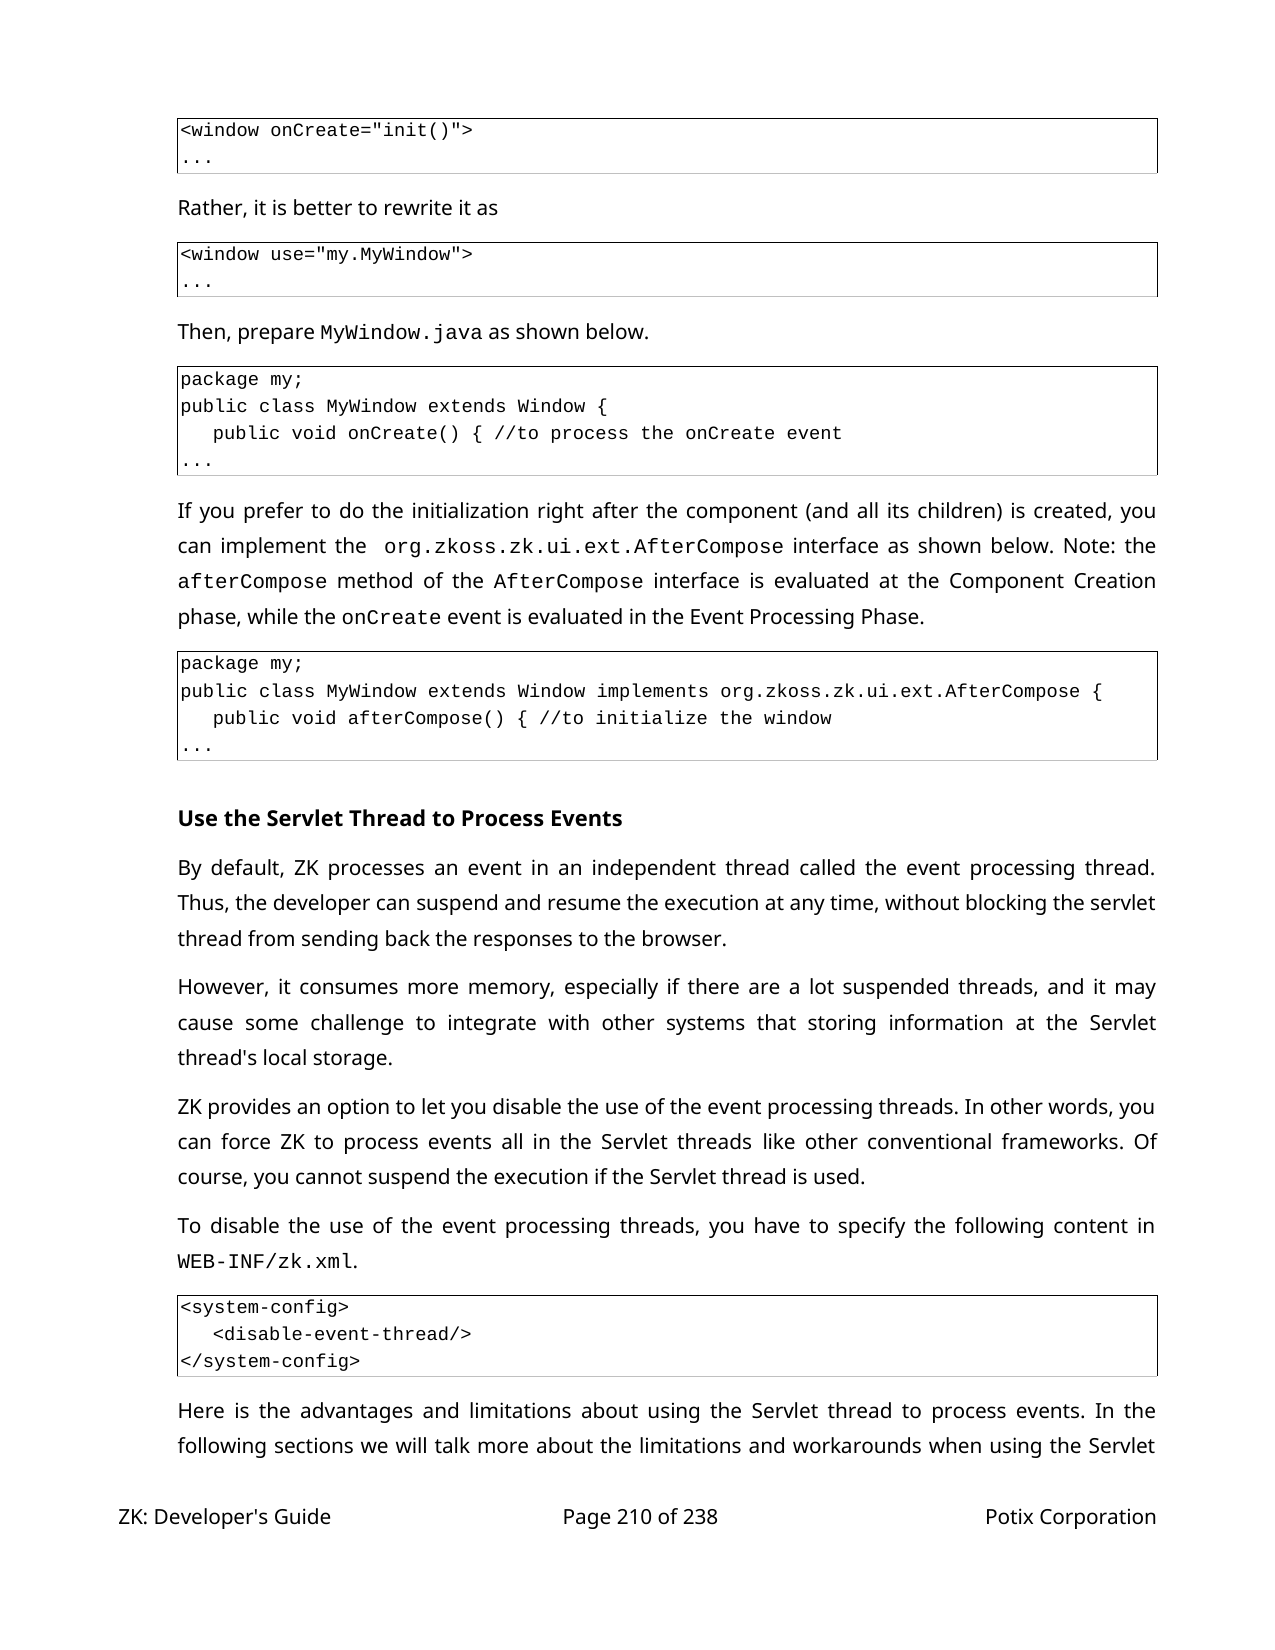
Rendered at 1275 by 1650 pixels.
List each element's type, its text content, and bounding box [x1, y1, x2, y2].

text By default, ZK processes an event in an independent thread called the event processing thread. Thus, the developer can suspend and resume the execution at any time, without blocking the servlet thread from sending back the responses to the browser. [177, 853, 1157, 952]
text ... [178, 733, 1157, 760]
text public void onCreate() { //to process the onCreate event [178, 421, 1157, 445]
text However, it consumes more memory, especially if there are a lot suspended threads, and it may cause some challenge to integrate with other systems that storing information at the Servlet thread's local storage. [177, 972, 1157, 1071]
text <window use="my.MyWindow"> [178, 243, 1157, 266]
text ZK provides an option to let you disable the use of the event processing threads. In other words, you can force ZK to process events all in the Servlet threads like other conventional frameworks. Of course, you cannot suspend the execution if the Servlet thread is used. [177, 1092, 1157, 1190]
text ... [178, 448, 1157, 475]
text ... [178, 269, 1157, 296]
subtitle Use the Servlet Thread to Process Events [177, 803, 1157, 833]
text ... [178, 145, 1157, 173]
text Here is the advantages and limitations about using the Servlet thread to process events. In the following sections we will talk more about the limitations and workarounds when using the Servlet [177, 1396, 1157, 1460]
text <window onCreate="init()"> [178, 119, 1157, 142]
text Then, prepare MyWindow.java as shown below. [177, 317, 1157, 346]
text To disable the use of the event processing threads, you have to specify the following content in WEB-INF/zk.xml. [177, 1211, 1157, 1275]
text <system-config> <disable-event-thread/> </system-config> [178, 1296, 1157, 1376]
text public class MyWindow extends Window implements org.zkoss.zk.ui.ext.AfterCompose { [178, 678, 1157, 703]
text public void afterCompose() { //to initialize the window [178, 706, 1157, 730]
text Rather, it is better to rewrite it as [177, 193, 1157, 221]
text public class MyWindow extends Window { [178, 393, 1157, 418]
text package my; [178, 367, 1157, 391]
text package my; [178, 652, 1157, 676]
text If you prefer to do the initialization right after the component (and all its children) is created, you can implement the org.zkoss.zk.ui.ext.AfterCompose interface as shown below. Note: the afterCompose method of the AfterCompose interface is evaluated at the Component Creation phase, while the onCreate event is evaluated in the Event Processing Phase. [177, 496, 1157, 631]
